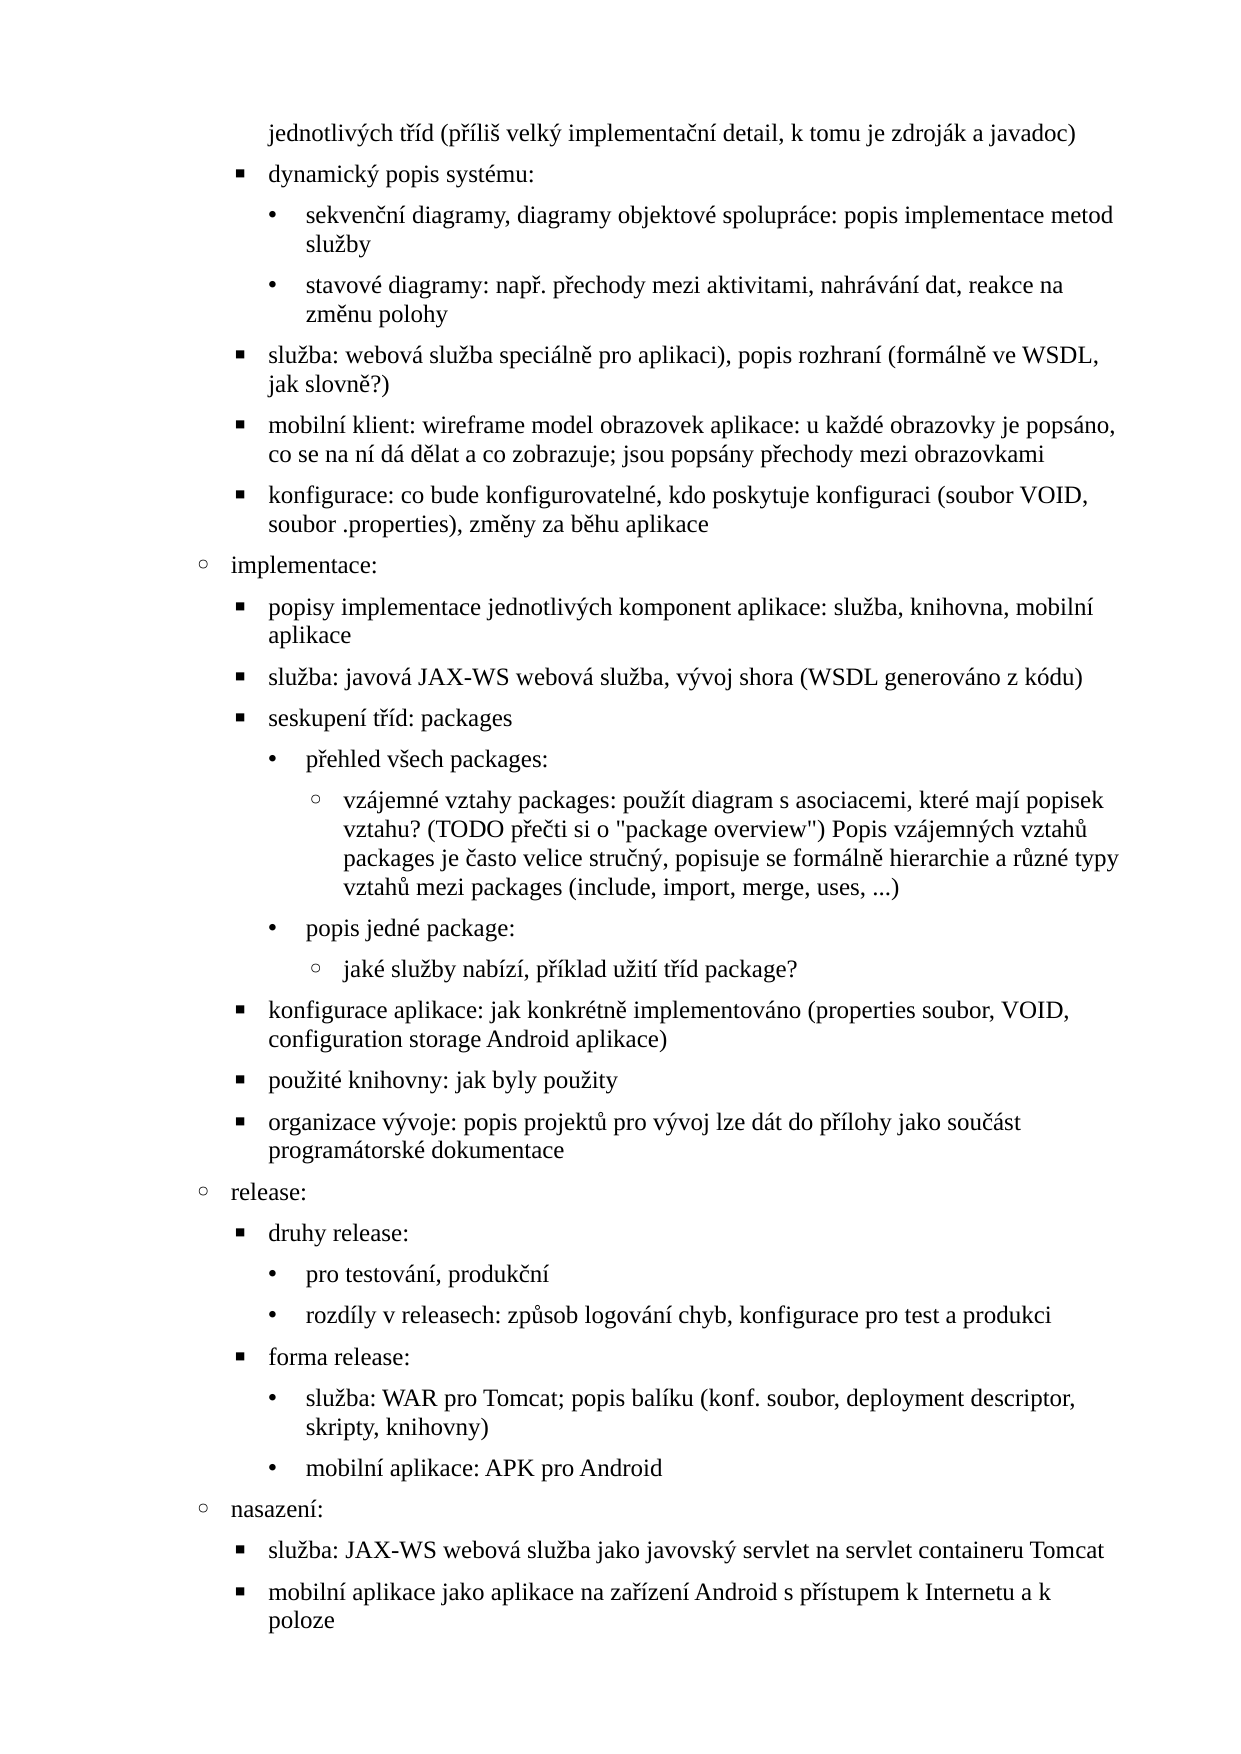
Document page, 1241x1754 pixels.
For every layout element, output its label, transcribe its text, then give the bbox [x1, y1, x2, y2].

list vzájemné vztahy packages: použít diagram s asociacemi, které mají popisek vztahu? (TODO přečti si o "package overview") Popis vzájemných vztahů packages je často velice stručný, popisuje se formálně hierarchie a různé typy vztahů mezi packages (include, import, merge, uses, ...) [306, 786, 1122, 901]
list popis jedné package: [268, 913, 1122, 942]
list použité knihovny: jak byly použity [231, 1066, 1122, 1094]
list stavové diagramy: např. přechody mezi aktivitami, nahrávání dat, reakce na změnu polohy [268, 271, 1122, 328]
list konfigurace aplikace: jak konkrétně implementováno (properties soubor, VOID, configuration storage Android aplikace) [231, 996, 1122, 1053]
list přehled všech packages: [268, 744, 1122, 773]
list nasazení: [193, 1494, 1122, 1523]
list forma release: [231, 1342, 1122, 1371]
list služba: webová služba speciálně pro aplikaci), popis rozhraní (formálně ve WSDL, jak slovně?) [231, 341, 1122, 398]
list služba: javová JAX-WS webová služba, vývoj shora (WSDL generováno z kódu) [231, 662, 1122, 691]
list release: [193, 1177, 1122, 1206]
list popisy implementace jednotlivých komponent aplikace: služba, knihovna, mobilní aplikace [231, 592, 1122, 649]
list konfigurace: co bude konfigurovatelné, kdo poskytuje konfiguraci (soubor VOID, soubor .properties), změny za běhu aplikace [231, 481, 1122, 538]
list organizace vývoje: popis projektů pro vývoj lze dát do přílohy jako součást programátorské dokumentace [231, 1107, 1122, 1164]
list dynamický popis systému: [231, 159, 1122, 188]
list služba: JAX-WS webová služba jako javovský servlet na servlet containeru Tomcat [231, 1536, 1122, 1564]
list pro testování, produkční [268, 1259, 1122, 1288]
list rozdíly v releasech: způsob logování chyb, konfigurace pro test a produkci [268, 1301, 1122, 1329]
list jaké služby nabízí, příklad užití tříd package? [306, 954, 1122, 983]
list služba: WAR pro Tomcat; popis balíku (konf. soubor, deployment descriptor, skripty, knihovny) [268, 1383, 1122, 1441]
list sekvenční diagramy, diagramy objektové spolupráce: popis implementace metod služby [268, 201, 1122, 258]
list mobilní klient: wireframe model obrazovek aplikace: u každé obrazovky je popsáno, co se na ní dá dělat a co zobrazuje; jsou popsány přechody mezi obrazovkami [231, 411, 1122, 468]
list seskupení tříd: packages [231, 703, 1122, 732]
list mobilní aplikace jako aplikace na zařízení Android s přístupem k Internetu a k poloze [231, 1577, 1122, 1634]
list mobilní aplikace: APK pro Android [268, 1453, 1122, 1482]
list implementace: [193, 551, 1122, 579]
list jednotlivých tříd (příliš velký implementační detail, k tomu je zdroják a javadoc) [231, 118, 1122, 147]
list druhy release: [231, 1218, 1122, 1247]
